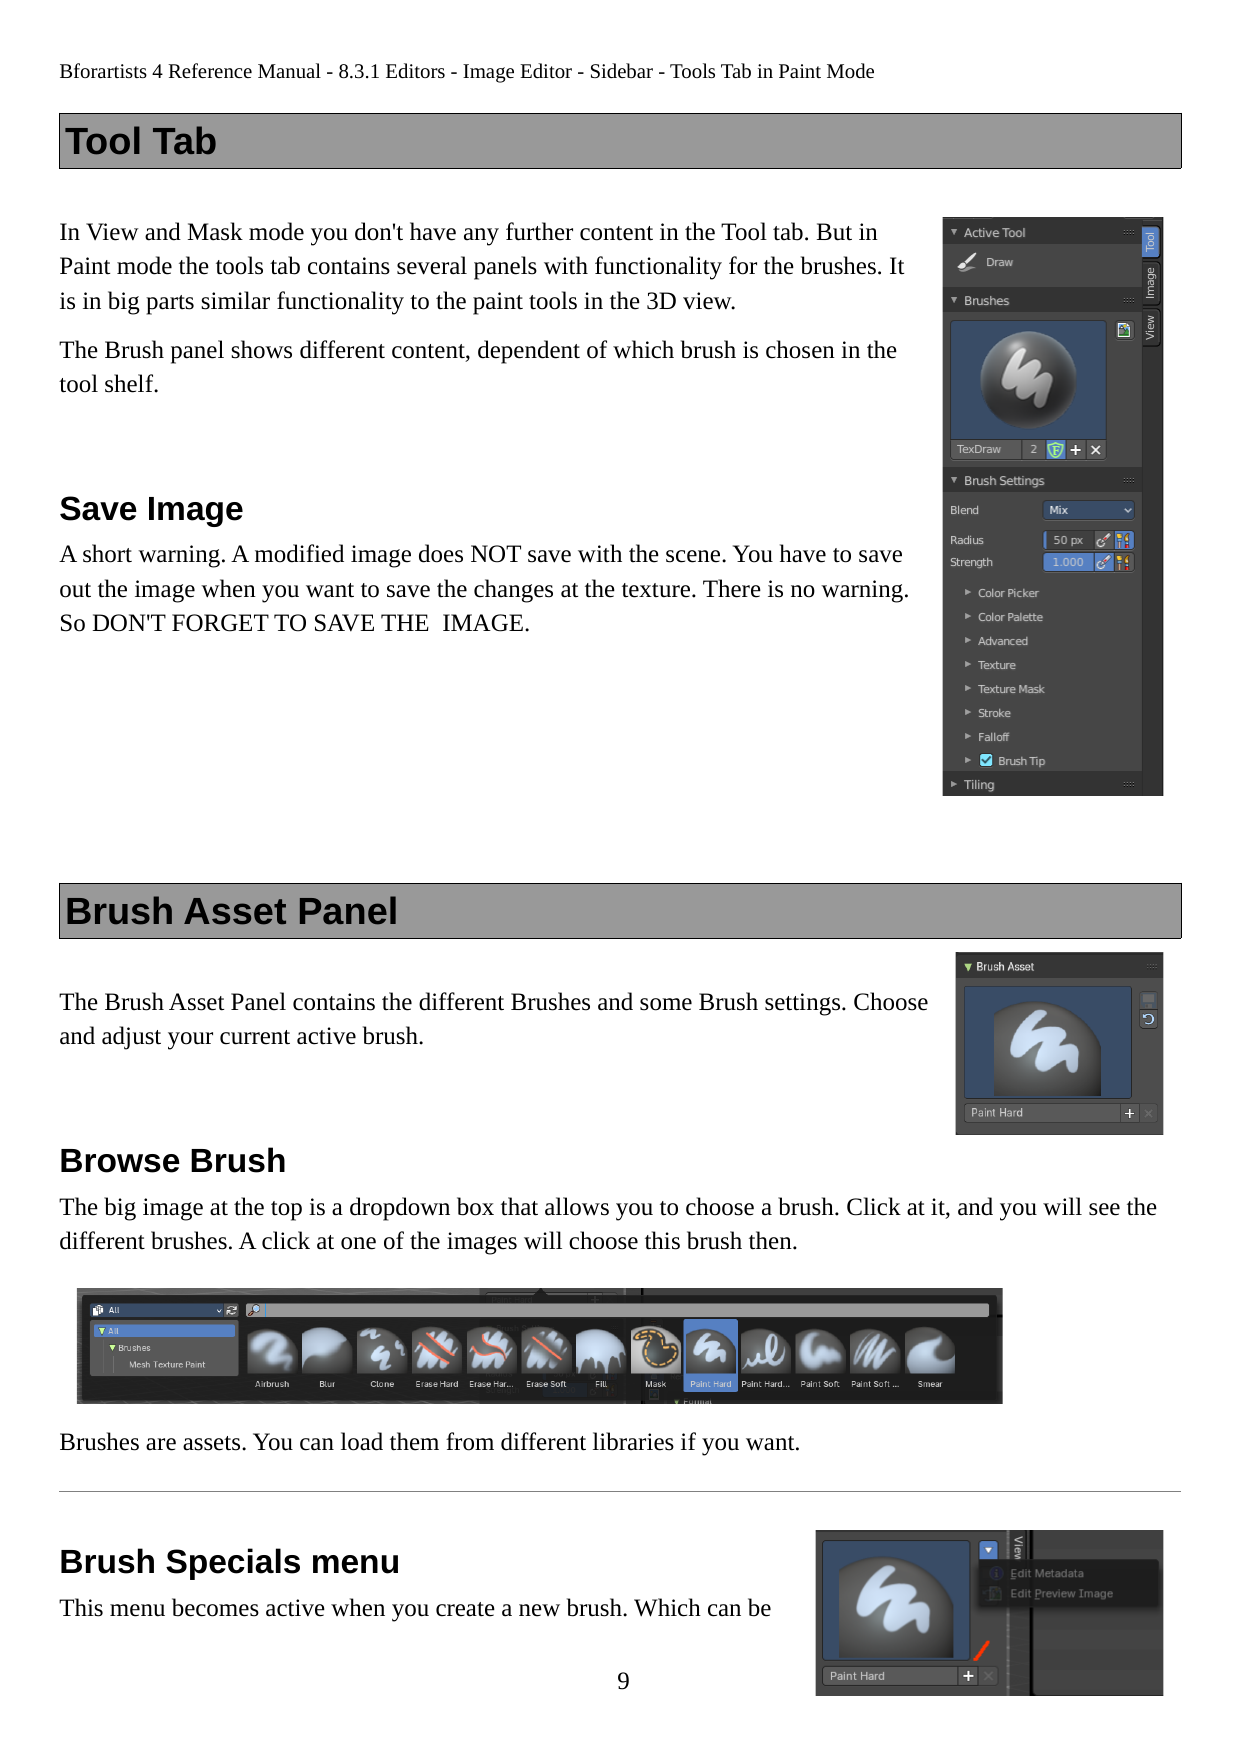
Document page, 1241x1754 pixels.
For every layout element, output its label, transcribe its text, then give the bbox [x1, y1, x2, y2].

subtitle [1164, 488, 1181, 527]
text This menu becomes active when you create a new brush. Which can be [59, 1593, 815, 1621]
text A short warning. A modified image does NOT save with the scene. You have to save out the image when you want to save the changes at the texture. There is no warning. So DON'T FORGET TO SAVE THE IMAGE. [59, 539, 942, 637]
text The Brush panel shows different content, dependent of which brush is chosen in the tool shelf. [59, 335, 942, 398]
table_header Brush Asset Panel [60, 884, 1181, 938]
picture [942, 217, 1164, 796]
picture [815, 1530, 1164, 1696]
subtitle Browse Brush [59, 1140, 1181, 1179]
text In View and Mask mode you don't have any further content in the Tool tab. But in Paint mode the tools tab contains several panels with functionality for the brushes. It is in big parts similar functionality to the paint tools in the 3D view. [59, 217, 942, 315]
subtitle Brush Specials menu [59, 1541, 815, 1580]
subtitle [1164, 1541, 1181, 1580]
table_header Tool Tab [60, 114, 1181, 168]
text The big image at the top is a dropdown box that allows you to choose a brush. Click at it, and you will see the different brushes. A click at one of the images will choose this brush then. [59, 1192, 1181, 1255]
subtitle Save Image [59, 488, 942, 527]
picture [955, 952, 1164, 1135]
picture [76, 1288, 1003, 1404]
text The Brush Asset Panel contains the different Brushes and some Brush settings. Choose and adjust your current active brush. [59, 987, 955, 1050]
text Brushes are assets. You can load them from different libraries if you want. [59, 1275, 1181, 1456]
